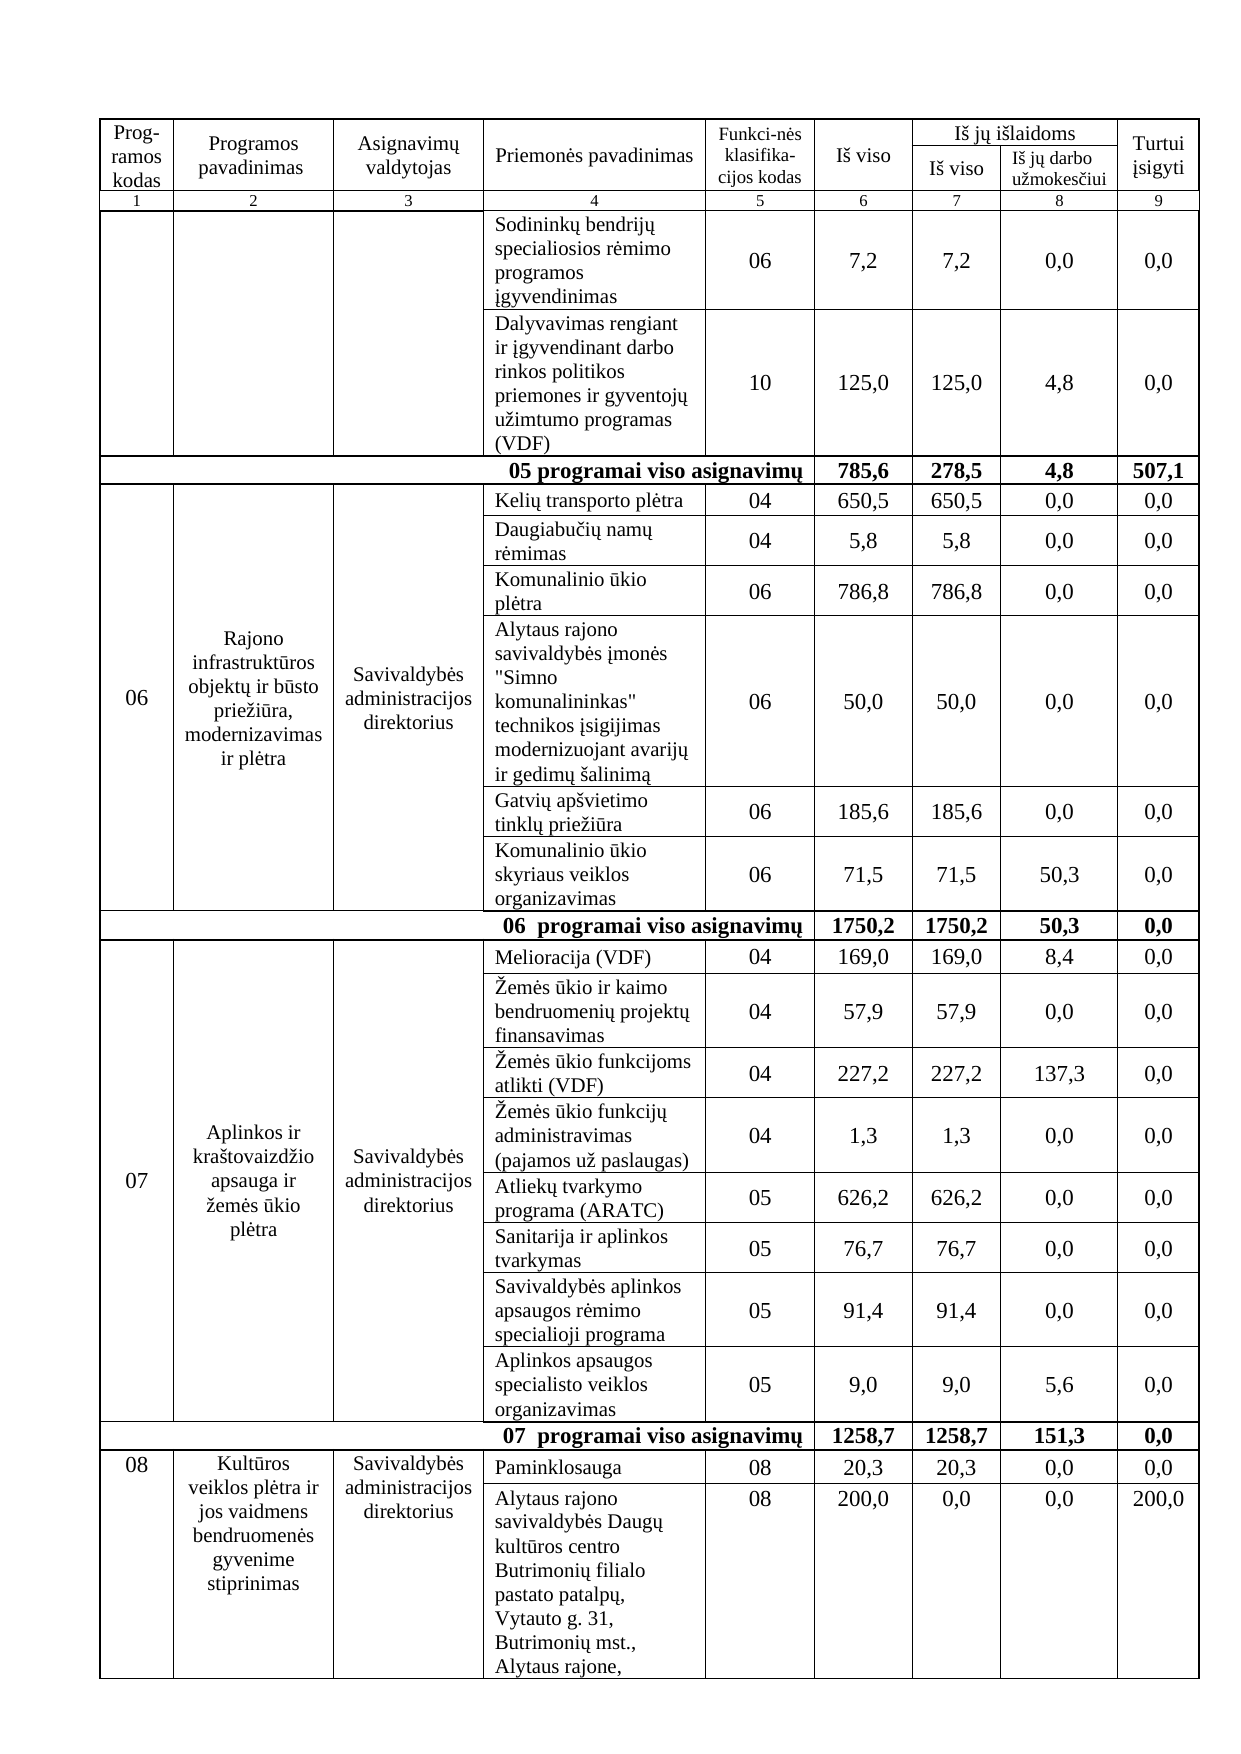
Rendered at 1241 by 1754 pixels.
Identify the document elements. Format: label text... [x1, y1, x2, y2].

table_cell 0,0 [1118, 1273, 1198, 1346]
table_cell 1,3 [815, 1098, 912, 1172]
table_cell 6 [815, 191, 912, 210]
table_cell Dalyvavimas rengiant ir įgyvendinant darbo rinkos politikos priemones ir gyventojų užimtumo programas (VDF) [484, 310, 705, 455]
table_cell 1258,7 [913, 1423, 1000, 1449]
table_cell 626,2 [815, 1173, 912, 1222]
table_header Asignavimų valdytojas [334, 120, 483, 190]
table_cell Žemės ūkio funkcijoms atlikti (VDF) [484, 1048, 705, 1097]
table_cell 786,8 [815, 566, 912, 615]
table_cell 76,7 [913, 1223, 1000, 1272]
table_cell 0,0 [1118, 941, 1198, 973]
table_cell 04 [706, 1048, 814, 1097]
table_cell 169,0 [913, 941, 1000, 973]
table_cell Žemės ūkio funkcijų administravimas (pajamos už paslaugas) [484, 1098, 705, 1172]
table_cell Melioracija (VDF) [484, 941, 705, 973]
table_cell Komunalinio ūkio plėtra [484, 566, 705, 615]
table_cell 785,6 [815, 457, 912, 483]
table_cell 05 [706, 1273, 814, 1346]
table_cell 2 [174, 191, 333, 210]
table_cell 06 [706, 566, 814, 615]
table_cell 91,4 [913, 1273, 1000, 1346]
table_cell 4,8 [1001, 457, 1117, 483]
table_cell [174, 212, 333, 455]
table_cell 0,0 [913, 1484, 1000, 1678]
table_cell Alytaus rajono savivaldybės įmonės "Simno komunalininkas" technikos įsigijimas modernizuojant avarijų ir gedimų šalinimą [484, 616, 705, 786]
table_cell 4,8 [1001, 310, 1117, 455]
table_cell 1750,2 [815, 912, 912, 938]
table_cell 06 [706, 787, 814, 836]
table_cell 650,5 [913, 485, 1000, 514]
table_cell Rajono infrastruktūros objektų ir būsto priežiūra, modernizavimas ir plėtra [174, 485, 333, 910]
table_cell 5 [706, 191, 814, 210]
table_cell Sodininkų bendrijų specialiosios rėmimo programos įgyvendinimas [484, 211, 705, 308]
table_cell 0,0 [1001, 1098, 1117, 1172]
table_cell 0,0 [1118, 1173, 1198, 1222]
table_cell 71,5 [815, 837, 912, 910]
table_cell Žemės ūkio ir kaimo bendruomenių projektų finansavimas [484, 974, 705, 1047]
table_cell 626,2 [913, 1173, 1000, 1222]
table_cell Komunalinio ūkio skyriaus veiklos organizavimas [484, 837, 705, 910]
table_cell 8,4 [1001, 941, 1117, 973]
table_cell 4 [484, 191, 705, 210]
table_cell 9 [1118, 191, 1199, 210]
table_cell 786,8 [913, 566, 1000, 615]
table_cell 0,0 [1001, 1273, 1117, 1346]
table_cell Iš jų darbo užmokesčiui [1001, 146, 1117, 190]
table_cell Savivaldybės aplinkos apsaugos rėmimo specialioji programa [484, 1273, 705, 1346]
table_cell 227,2 [815, 1048, 912, 1097]
table_cell 0,0 [1001, 485, 1117, 514]
table_cell 71,5 [913, 837, 1000, 910]
table_cell 0,0 [1118, 1451, 1198, 1483]
table_cell 200,0 [815, 1484, 912, 1678]
table_cell 650,5 [815, 485, 912, 514]
table_cell Savivaldybės administracijos direktorius [334, 1451, 483, 1678]
table_cell Kelių transporto plėtra [484, 485, 705, 514]
table_cell 10 [706, 310, 814, 455]
table_cell 0,0 [1118, 310, 1198, 455]
table_cell Savivaldybės administracijos direktorius [334, 941, 483, 1421]
table_cell Sanitarija ir aplinkos tvarkymas [484, 1223, 705, 1272]
table_cell Aplinkos ir kraštovaizdžio apsauga ir žemės ūkio plėtra [174, 941, 333, 1421]
table_cell 8 [1001, 191, 1117, 210]
table_cell 0,0 [1001, 616, 1117, 786]
table_cell Alytaus rajono savivaldybės Daugų kultūros centro Butrimonių filialo pastato patalpų, Vytauto g. 31, Butrimonių mst., Alytaus rajone, [484, 1484, 705, 1678]
table_cell Iš viso [913, 146, 1000, 190]
table_cell 05 programai viso asignavimų [101, 457, 814, 483]
table_cell 04 [706, 974, 814, 1047]
table_cell 06 [706, 837, 814, 910]
table_cell 0,0 [1118, 485, 1198, 514]
table_cell 0,0 [1118, 566, 1198, 615]
table_cell [101, 212, 173, 455]
table_cell 20,3 [913, 1451, 1000, 1483]
table_cell [334, 212, 483, 455]
table_cell 20,3 [815, 1451, 912, 1483]
table_cell 9,0 [815, 1347, 912, 1421]
table_header Funkci-nės klasifika-cijos kodas [706, 120, 814, 190]
table_cell 0,0 [1118, 912, 1198, 938]
table_cell 0,0 [1118, 837, 1198, 910]
table_cell 0,0 [1001, 1451, 1117, 1483]
table_cell 50,3 [1001, 837, 1117, 910]
table_cell 185,6 [913, 787, 1000, 836]
table_cell 0,0 [1118, 616, 1198, 786]
table_cell 57,9 [913, 974, 1000, 1047]
table_cell 137,3 [1001, 1048, 1117, 1097]
table_cell 7,2 [913, 211, 1000, 308]
table_cell 0,0 [1001, 1223, 1117, 1272]
table_cell 50,3 [1001, 912, 1117, 938]
table_cell 07 programai viso asignavimų [101, 1422, 814, 1449]
table_cell 06 [706, 616, 814, 786]
table_cell 0,0 [1001, 787, 1117, 836]
table_cell 91,4 [815, 1273, 912, 1346]
table_cell 278,5 [913, 457, 1000, 483]
table_cell 0,0 [1118, 787, 1198, 836]
table_cell 50,0 [913, 616, 1000, 786]
table_cell 5,8 [913, 516, 1000, 565]
table_cell Savivaldybės administracijos direktorius [334, 485, 483, 910]
table_cell Paminklosauga [484, 1451, 705, 1483]
table_cell 125,0 [815, 310, 912, 455]
table_cell 05 [706, 1347, 814, 1421]
table_cell Daugiabučių namų rėmimas [484, 516, 705, 565]
table_header Iš jų išlaidoms [913, 120, 1117, 145]
table_cell 08 [101, 1451, 173, 1678]
table_cell 1 [100, 191, 173, 210]
table_cell 08 [706, 1451, 814, 1483]
table_header Prog-ramos kodas [101, 120, 173, 190]
table_cell 151,3 [1001, 1423, 1117, 1449]
table_cell 1258,7 [815, 1423, 912, 1449]
table_cell Kultūros veiklos plėtra ir jos vaidmens bendruomenės gyvenime stiprinimas [174, 1451, 333, 1678]
table_cell Atliekų tvarkymo programa (ARATC) [484, 1173, 705, 1222]
table_cell 5,8 [815, 516, 912, 565]
table_cell 06 [101, 485, 173, 910]
table_cell 0,0 [1118, 1048, 1198, 1097]
table_cell 0,0 [1001, 566, 1117, 615]
table_cell 0,0 [1001, 974, 1117, 1047]
table_cell 06 programai viso asignavimų [101, 911, 814, 938]
table_cell 5,6 [1001, 1347, 1117, 1421]
table_cell 0,0 [1001, 1484, 1117, 1678]
table_cell 3 [334, 191, 483, 210]
table_header Turtui įsigyti [1118, 120, 1198, 190]
table_cell 05 [706, 1173, 814, 1222]
table_cell 04 [706, 1098, 814, 1172]
table_cell 50,0 [815, 616, 912, 786]
table_cell 0,0 [1001, 516, 1117, 565]
table_cell 0,0 [1118, 974, 1198, 1047]
table_cell 169,0 [815, 941, 912, 973]
table_cell 07 [101, 941, 173, 1421]
table_cell 76,7 [815, 1223, 912, 1272]
table_cell 125,0 [913, 310, 1000, 455]
table_cell 08 [706, 1484, 814, 1678]
table_header Priemonės pavadinimas [484, 120, 705, 190]
table_cell 57,9 [815, 974, 912, 1047]
table_cell 7 [913, 191, 1000, 210]
table_cell 0,0 [1118, 1347, 1198, 1421]
table_cell 04 [706, 516, 814, 565]
table_cell 06 [706, 211, 814, 308]
table_cell 1750,2 [913, 912, 1000, 938]
table_cell 1,3 [913, 1098, 1000, 1172]
table_header Programos pavadinimas [174, 120, 333, 190]
table_cell 507,1 [1118, 457, 1198, 483]
table_cell 227,2 [913, 1048, 1000, 1097]
table_cell 0,0 [1118, 1098, 1198, 1172]
table_cell 0,0 [1001, 211, 1117, 308]
table_cell Aplinkos apsaugos specialisto veiklos organizavimas [484, 1347, 705, 1421]
table_cell 0,0 [1118, 211, 1198, 308]
table_cell 04 [706, 485, 814, 514]
table_header Iš viso [815, 120, 912, 190]
table_cell 04 [706, 941, 814, 973]
table_cell 185,6 [815, 787, 912, 836]
table_cell 9,0 [913, 1347, 1000, 1421]
table_cell 0,0 [1001, 1173, 1117, 1222]
table_cell 0,0 [1118, 516, 1198, 565]
table_cell 0,0 [1118, 1223, 1198, 1272]
table_cell 0,0 [1118, 1423, 1198, 1449]
table_cell 7,2 [815, 211, 912, 308]
table_cell 05 [706, 1223, 814, 1272]
table_cell 200,0 [1118, 1484, 1198, 1678]
table_cell Gatvių apšvietimo tinklų priežiūra [484, 787, 705, 836]
